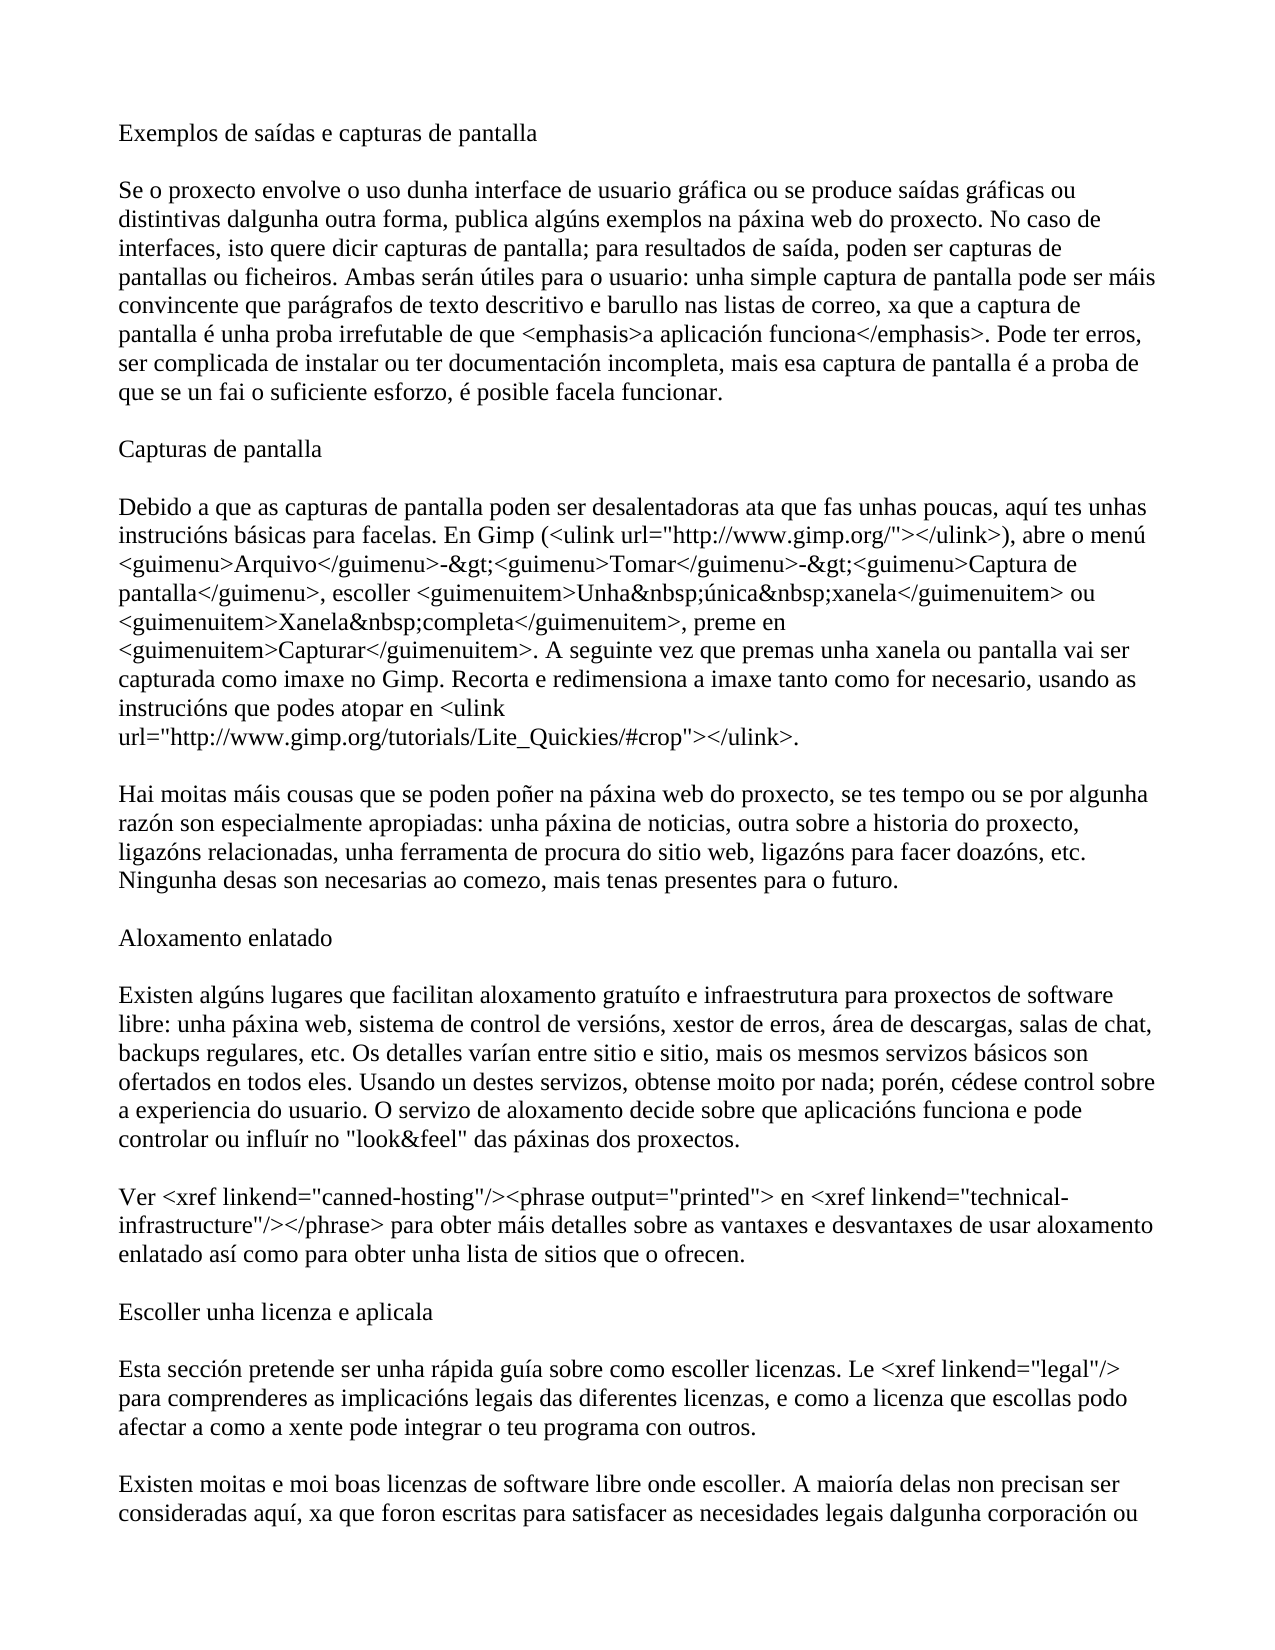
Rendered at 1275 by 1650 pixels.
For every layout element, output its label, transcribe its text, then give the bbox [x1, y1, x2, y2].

text Escoller unha licenza e aplicala [118, 1297, 1157, 1326]
text Aloxamento enlatado [118, 923, 1157, 952]
text Debido a que as capturas de pantalla poden ser desalentadoras ata que fas unhas poucas, aquí tes unhas instrucións básicas para facelas. En Gimp (<ulink url="http://www.gimp.org/"></ulink>), abre o menú <guimenu>Arquivo</guimenu>-&gt;<guimenu>Tomar</guimenu>-&gt;<guimenu>Captura de pantalla</guimenu>, escoller <guimenuitem>Unha&nbsp;única&nbsp;xanela</guimenuitem> ou <guimenuitem>Xanela&nbsp;completa</guimenuitem>, preme en <guimenuitem>Capturar</guimenuitem>. A seguinte vez que premas unha xanela ou pantalla vai ser capturada como imaxe no Gimp. Recorta e redimensiona a imaxe tanto como for necesario, usando as instrucións que podes atopar en <ulink url="http://www.gimp.org/tutorials/Lite_Quickies/#crop"></ulink>. [118, 492, 1157, 751]
text Exemplos de saídas e capturas de pantalla [118, 118, 1157, 147]
text Existen algúns lugares que facilitan aloxamento gratuíto e infraestrutura para proxectos de software libre: unha páxina web, sistema de control de versións, xestor de erros, área de descargas, salas de chat, backups regulares, etc. Os detalles varían entre sitio e sitio, mais os mesmos servizos básicos son ofertados en todos eles. Usando un destes servizos, obtense moito por nada; porén, cédese control sobre a experiencia do usuario. O servizo de aloxamento decide sobre que aplicacións funciona e pode controlar ou influír no "look&feel" das páxinas dos proxectos. [118, 981, 1157, 1153]
text Capturas de pantalla [118, 434, 1157, 463]
text Hai moitas máis cousas que se poden poñer na páxina web do proxecto, se tes tempo ou se por algunha razón son especialmente apropiadas: unha páxina de noticias, outra sobre a historia do proxecto, ligazóns relacionadas, unha ferramenta de procura do sitio web, ligazóns para facer doazóns, etc. Ningunha desas son necesarias ao comezo, mais tenas presentes para o futuro. [118, 779, 1157, 894]
text Existen moitas e moi boas licenzas de software libre onde escoller. A maioría delas non precisan ser consideradas aquí, xa que foron escritas para satisfacer as necesidades legais dalgunha corporación ou [118, 1469, 1157, 1527]
text Ver <xref linkend="canned-hosting"/><phrase output="printed"> en <xref linkend="technical-infrastructure"/></phrase> para obter máis detalles sobre as vantaxes e desvantaxes de usar aloxamento enlatado así como para obter unha lista de sitios que o ofrecen. [118, 1182, 1157, 1268]
text Se o proxecto envolve o uso dunha interface de usuario gráfica ou se produce saídas gráficas ou distintivas dalgunha outra forma, publica algúns exemplos na páxina web do proxecto. No caso de interfaces, isto quere dicir capturas de pantalla; para resultados de saída, poden ser capturas de pantallas ou ficheiros. Ambas serán útiles para o usuario: unha simple captura de pantalla pode ser máis convincente que parágrafos de texto descritivo e barullo nas listas de correo, xa que a captura de pantalla é unha proba irrefutable de que <emphasis>a aplicación funciona</emphasis>. Pode ter erros, ser complicada de instalar ou ter documentación incompleta, mais esa captura de pantalla é a proba de que se un fai o suficiente esforzo, é posible facela funcionar. [118, 176, 1157, 406]
text Esta sección pretende ser unha rápida guía sobre como escoller licenzas. Le <xref linkend="legal"/> para comprenderes as implicacións legais das diferentes licenzas, e como a licenza que escollas podo afectar a como a xente pode integrar o teu programa con outros. [118, 1354, 1157, 1441]
